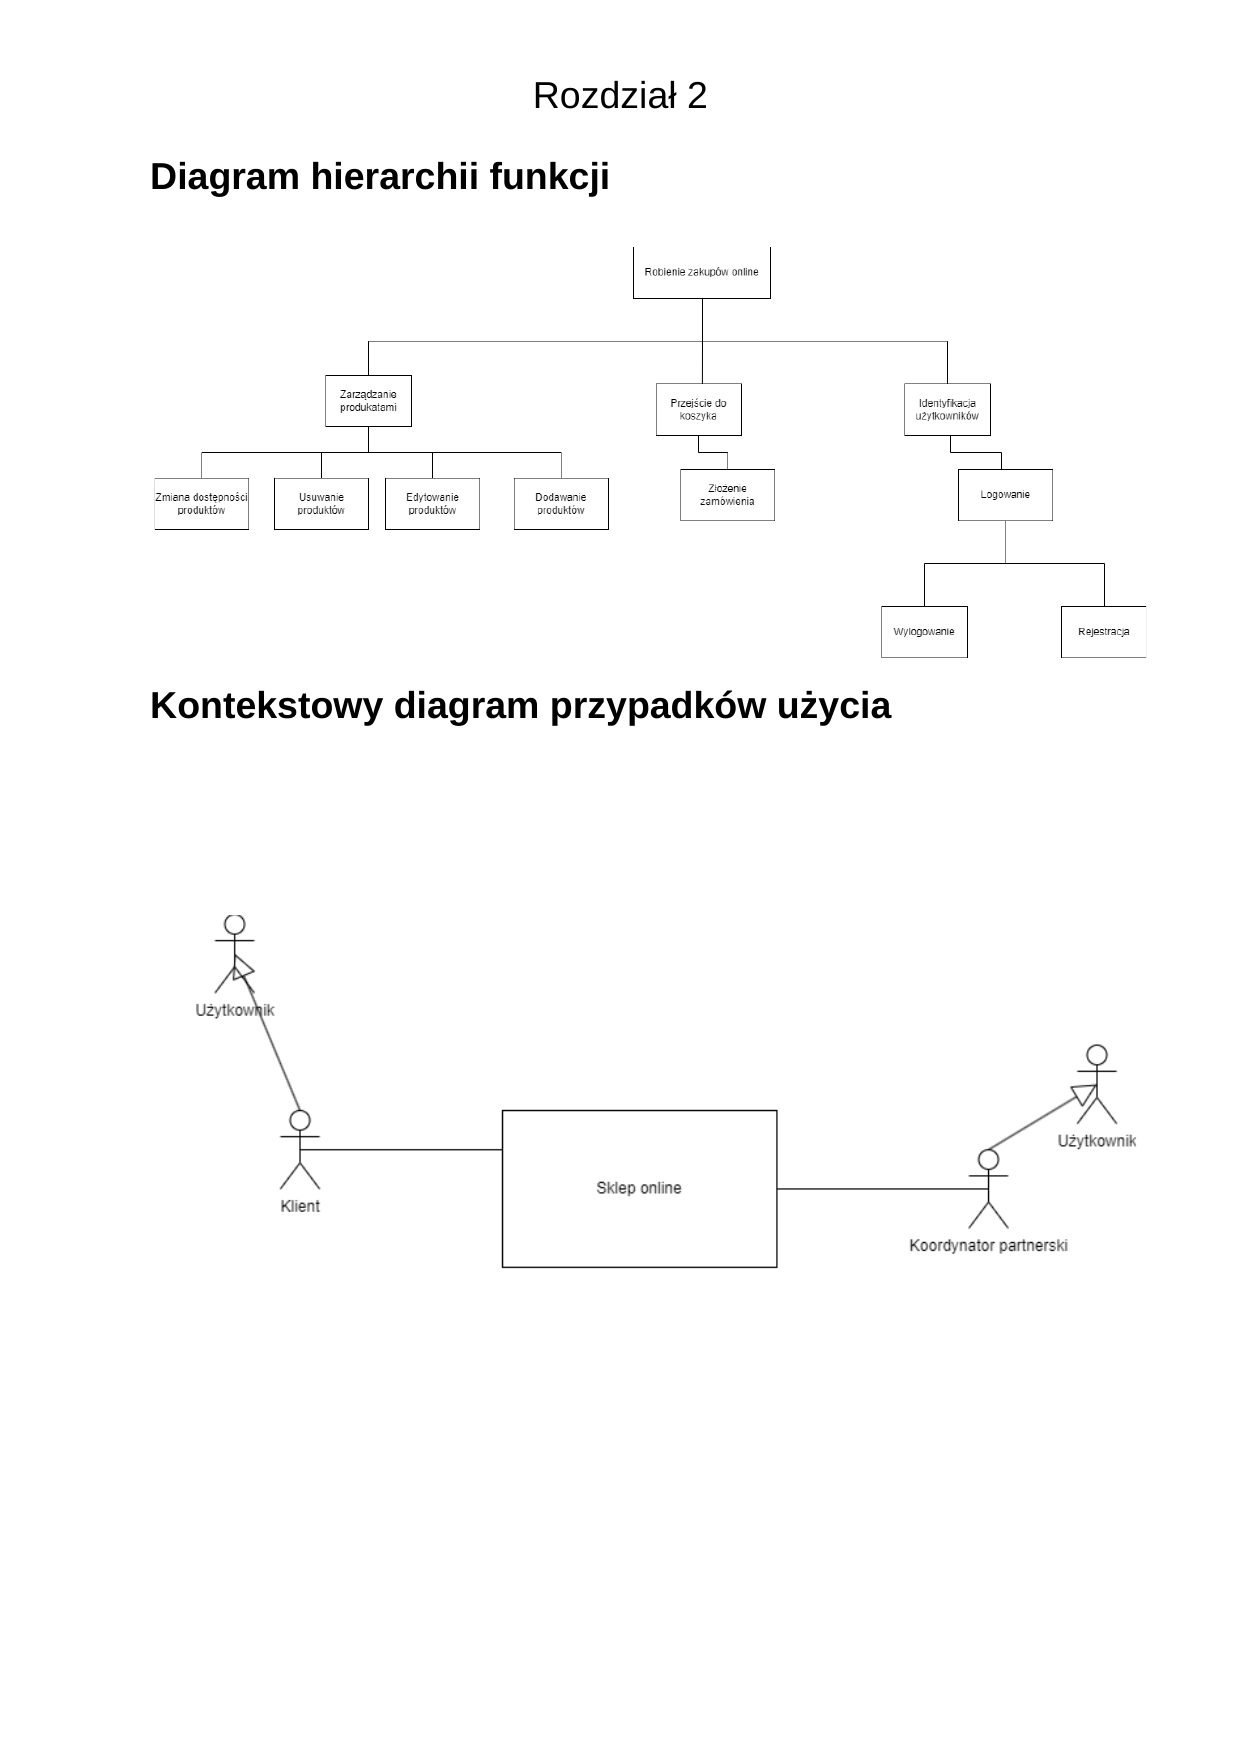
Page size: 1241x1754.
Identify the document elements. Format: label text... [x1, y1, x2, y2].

picture [154, 247, 1147, 658]
subtitle Kontekstowy diagram przypadków użycia [150, 637, 1090, 726]
picture [196, 915, 1137, 1276]
subtitle Rozdział 2 [150, 74, 1090, 117]
subtitle Diagram hierarchii funkcji [150, 154, 1090, 197]
